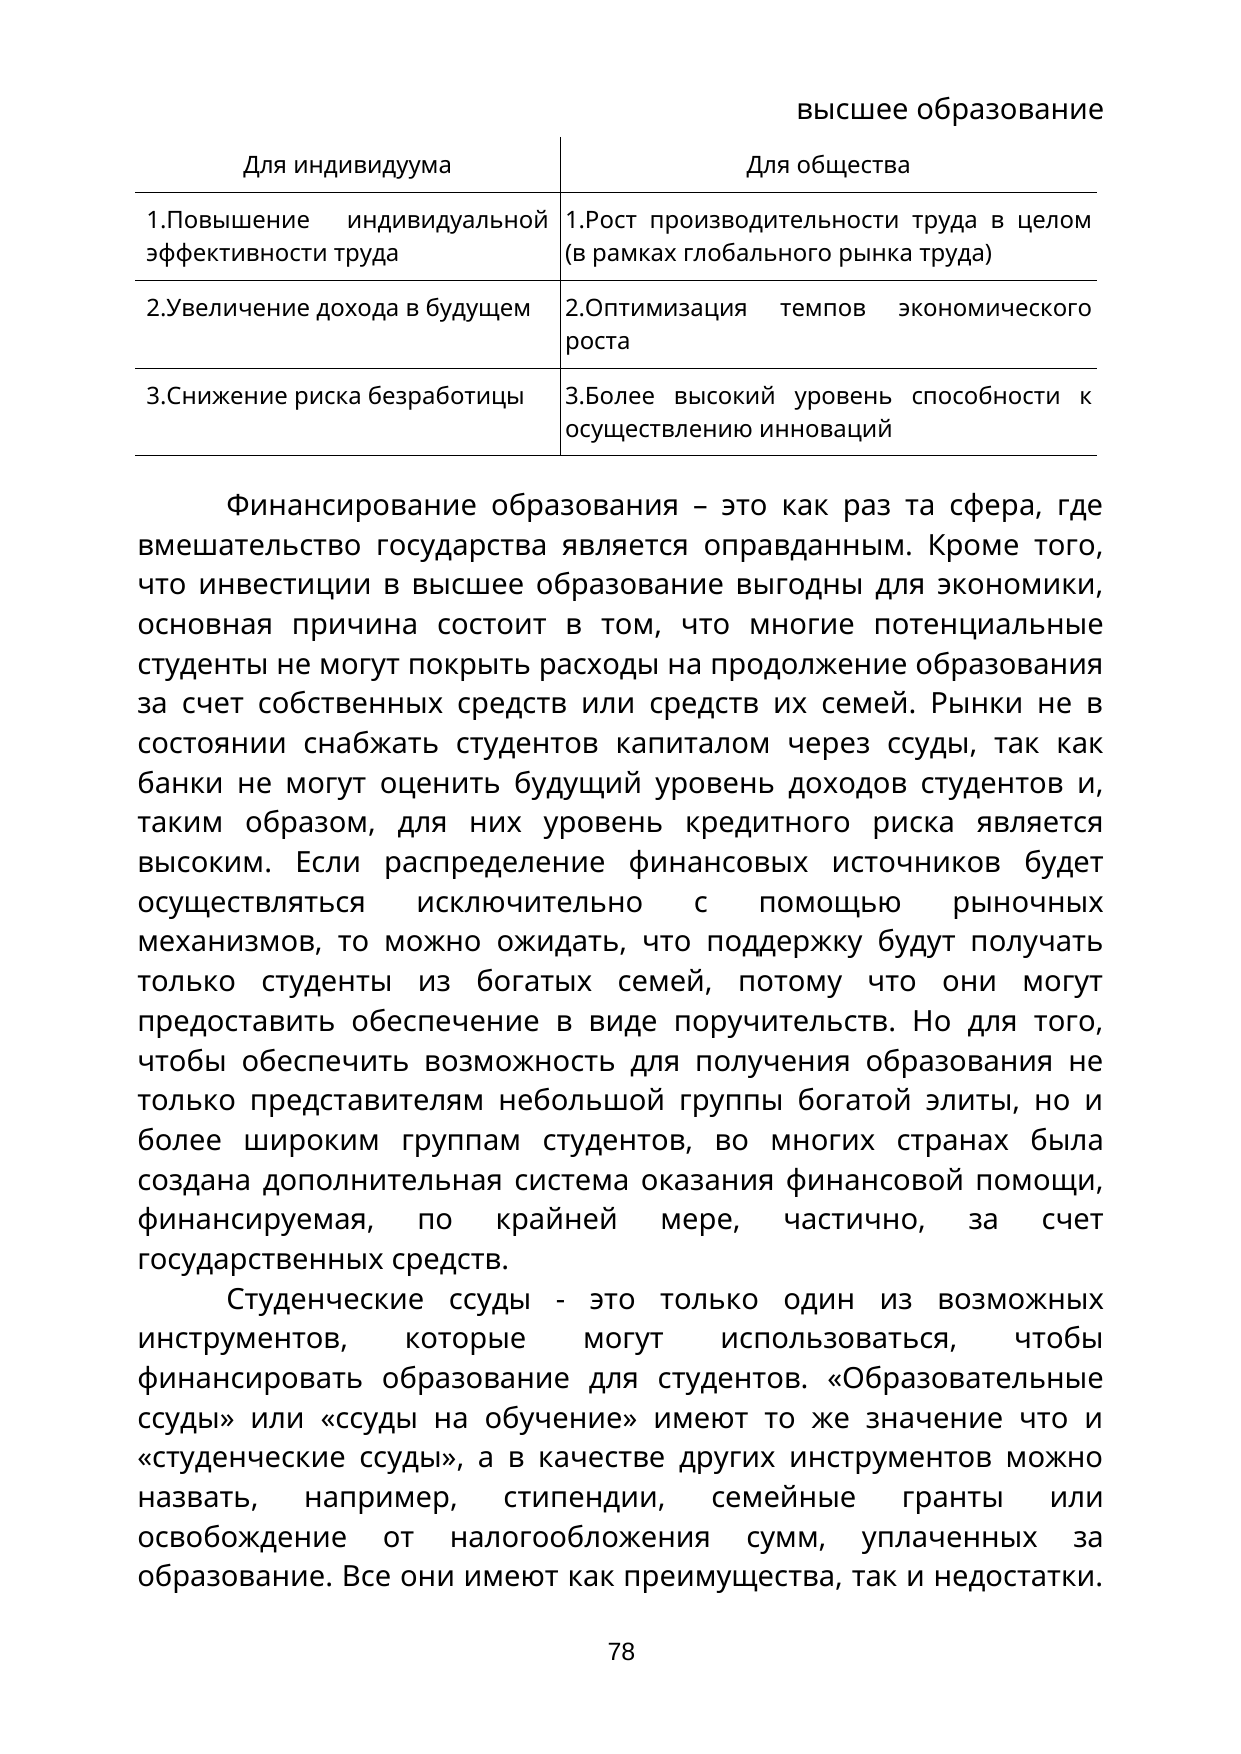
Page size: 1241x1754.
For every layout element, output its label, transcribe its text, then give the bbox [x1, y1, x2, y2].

table_cell 2.Увеличение дохода в будущем [135, 281, 560, 367]
text Студенческие ссуды - это только один из возможных инструментов, которые могут использоваться, чтобы финансировать образование для студентов. «Образовательные ссуды» или «ссуды на обучение» имеют то же значение что и «студенческие ссуды», а в качестве других инструментов можно назвать, например, стипендии, семейные гранты или освобождение от налогообложения сумм, уплаченных за образование. Все они имеют как преимущества, так и недостатки. [137, 1278, 1104, 1595]
table_cell 3.Более высокий уровень способности к осуществлению инноваций [561, 369, 1097, 455]
table_cell 1.Рост производительности труда в целом (в рамках глобального рынка труда) [561, 193, 1097, 280]
table_header Для индивидуума [135, 137, 560, 192]
table_header Для общества [561, 137, 1097, 192]
text Финансирование образования – это как раз та сфера, где вмешательство государства является оправданным. Кроме того, что инвестиции в высшее образование выгодны для экономики, основная причина состоит в том, что многие потенциальные студенты не могут покрыть расходы на продолжение образования за счет собственных средств или средств их семей. Рынки не в состоянии снабжать студентов капиталом через ссуды, так как банки не могут оценить будущий уровень доходов студентов и, таким образом, для них уровень кредитного риска является высоким. Если распределение финансовых источников будет осуществляться исключительно с помощью рыночных механизмов, то можно ожидать, что поддержку будут получать только студенты из богатых семей, потому что они могут предоставить обеспечение в виде поручительств. Но для того, чтобы обеспечить возможность для получения образования не только представителям небольшой группы богатой элиты, но и более широким группам студентов, во многих странах была создана дополнительная система оказания финансовой помощи, финансируемая, по крайней мере, частично, за счет государственных средств. [137, 484, 1104, 1278]
table_cell 1.Повышение индивидуальной эффективности труда [135, 193, 560, 280]
table_cell 2.Оптимизация темпов экономического роста [561, 281, 1097, 367]
text высшее образование [137, 88, 1104, 128]
table_cell 3.Снижение риска безработицы [135, 369, 560, 455]
